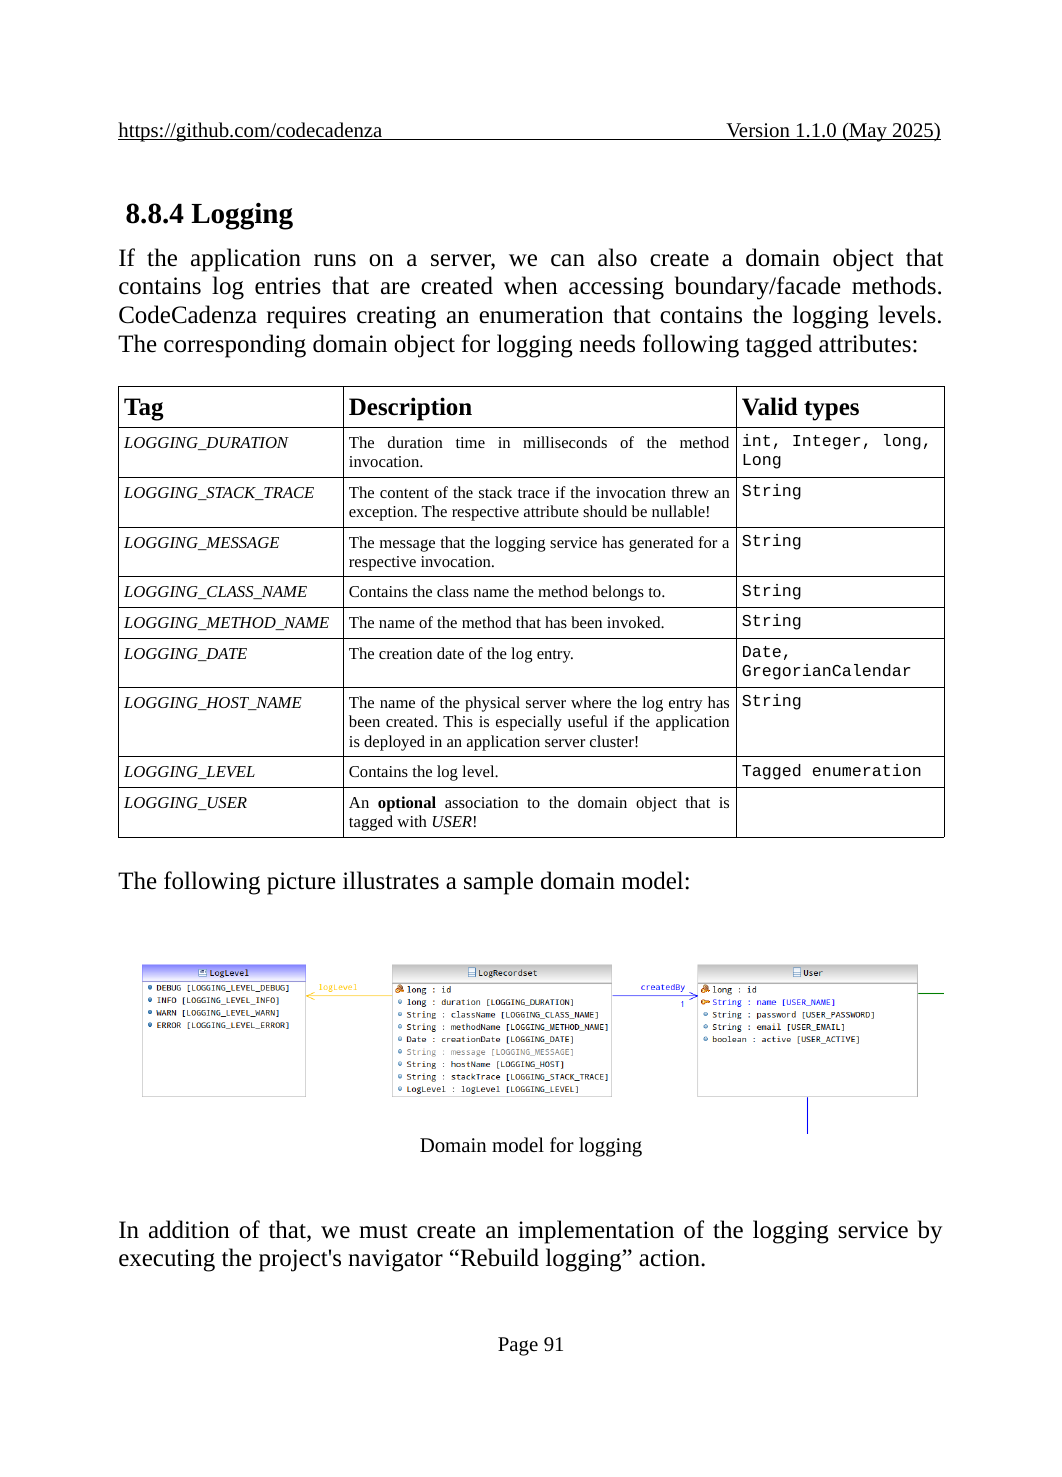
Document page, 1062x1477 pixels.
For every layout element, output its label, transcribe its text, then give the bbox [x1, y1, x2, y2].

table_cell LOGGING_DURATION [119, 428, 343, 477]
picture [118, 935, 944, 1134]
table_cell String [737, 688, 944, 756]
table_cell Tagged enumeration [737, 757, 944, 787]
table_cell Contains the log level. [344, 757, 736, 787]
table_cell String [737, 478, 944, 527]
text Domain model for logging [118, 1134, 944, 1157]
table_header Valid types [737, 387, 944, 427]
table_cell LOGGING_USER [119, 788, 343, 837]
table_cell The name of the method that has been invoked. [344, 608, 736, 638]
table_cell String [737, 608, 944, 638]
table_cell The creation date of the log entry. [344, 639, 736, 687]
table_cell An optional association to the domain object that is tagged with USER! [344, 788, 736, 837]
table_cell LOGGING_MESSAGE [119, 528, 343, 576]
table_cell Date, GregorianCalendar [737, 639, 944, 687]
table_cell LOGGING_CLASS_NAME [119, 577, 343, 607]
table_cell String [737, 528, 944, 576]
table_cell LOGGING_HOST_NAME [119, 688, 343, 756]
text If the application runs on a server, we can also create a domain object that contains log entries that are created when accessing boundary/facade methods. CodeCadenza requires creating an enumeration that contains the logging levels. The corresponding domain object for logging needs following tagged attributes: [118, 243, 944, 358]
table_cell LOGGING_LEVEL [119, 757, 343, 787]
table_cell The name of the physical server where the log entry has been created. This is especially useful if the application is deployed in an application server cluster! [344, 688, 736, 756]
table_cell Contains the class name the method belongs to. [344, 577, 736, 607]
table_cell LOGGING_METHOD_NAME [119, 608, 343, 638]
table_cell The message that the logging service has generated for a respective invocation. [344, 528, 736, 576]
table_cell LOGGING_DATE [119, 639, 343, 687]
text The following picture illustrates a sample domain model: [118, 866, 944, 894]
table_cell [737, 788, 944, 837]
table_cell int, Integer, long, Long [737, 428, 944, 477]
table_cell LOGGING_STACK_TRACE [119, 478, 343, 527]
table_header Tag [119, 387, 343, 427]
table_cell The duration time in milliseconds of the method invocation. [344, 428, 736, 477]
table_header Description [344, 387, 736, 427]
table_cell The content of the stack trace if the invocation threw an exception. The respective attribute should be nullable! [344, 478, 736, 527]
text In addition of that, we must create an implementation of the logging service by executing the project's navigator “Rebuild logging” action. [118, 1215, 944, 1272]
table_cell String [737, 577, 944, 607]
subtitle Logging [118, 197, 944, 230]
